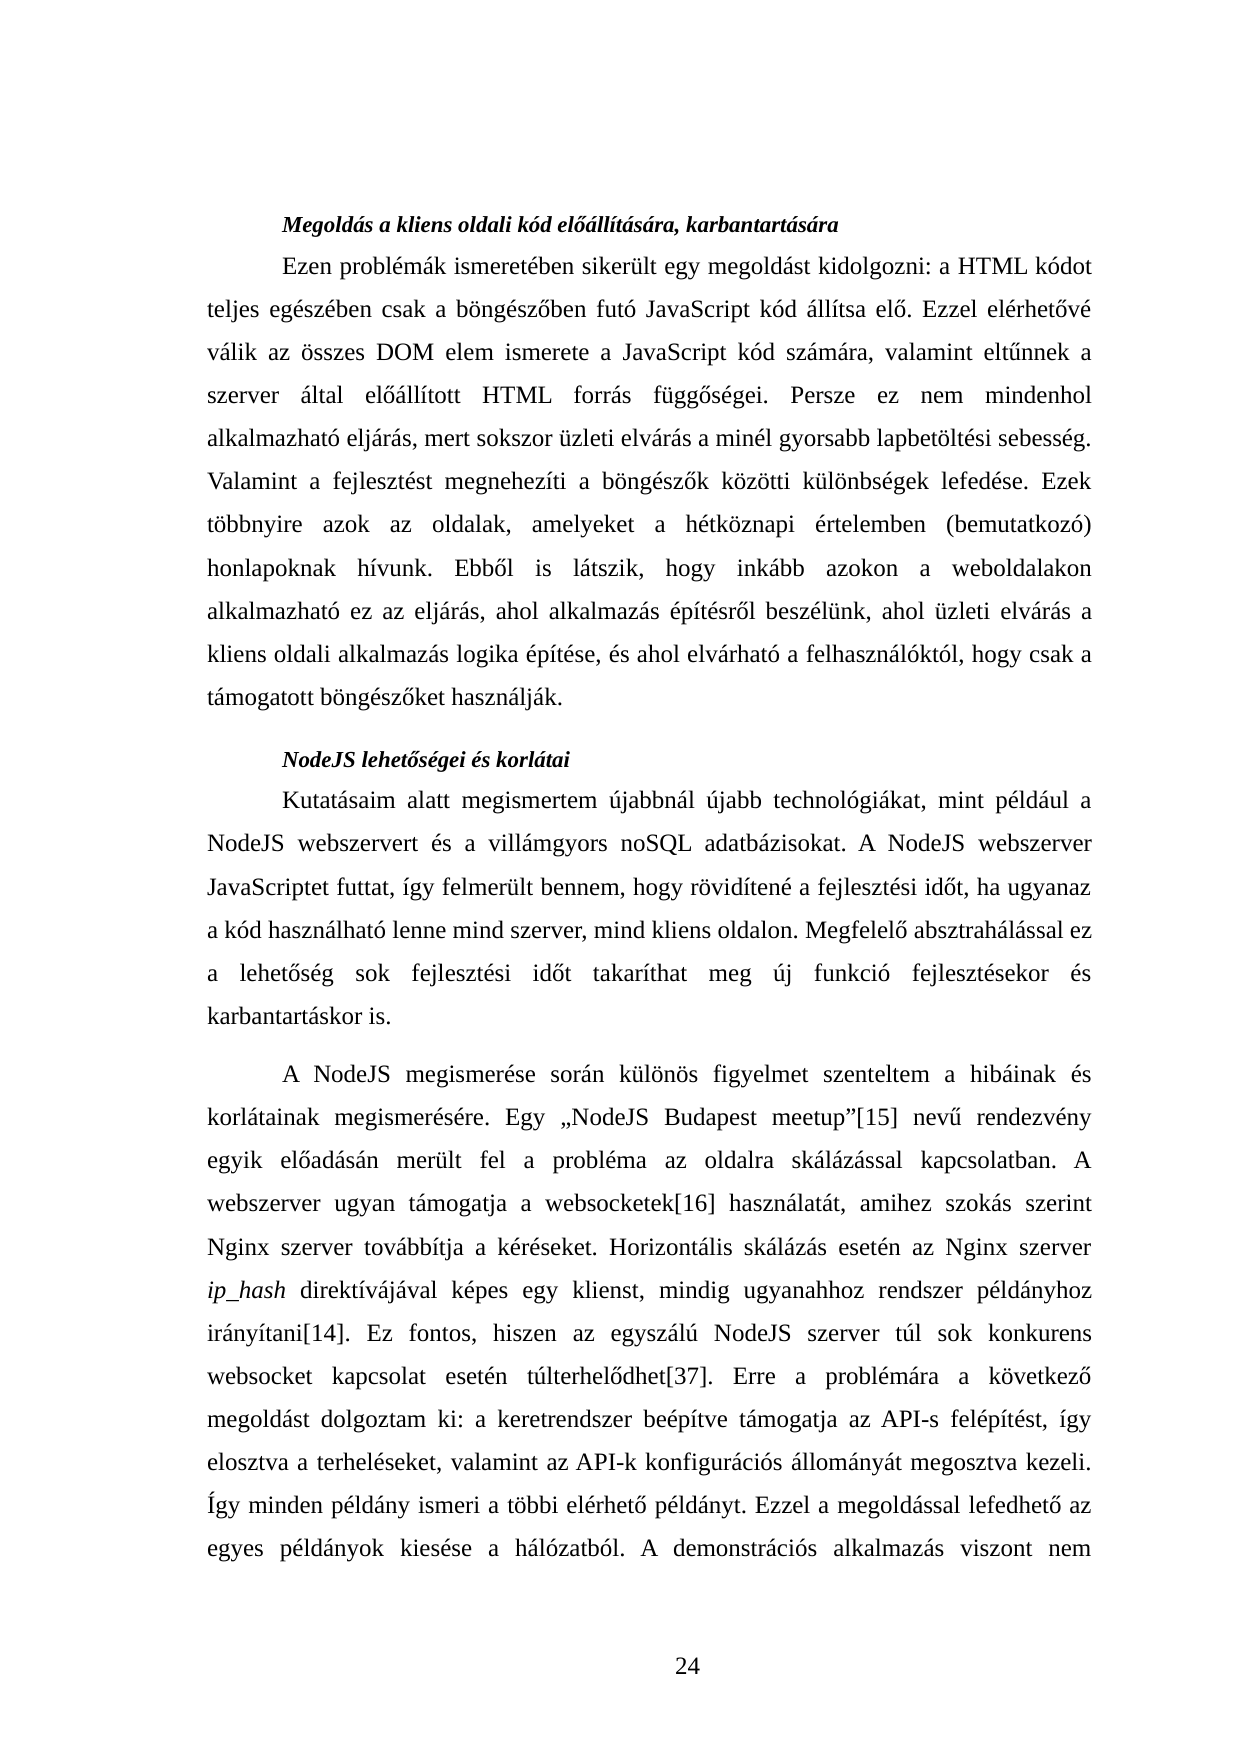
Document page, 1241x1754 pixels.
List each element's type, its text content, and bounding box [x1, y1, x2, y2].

subtitle NodeJS lehetőségei és korlátai [244, 746, 1092, 772]
text Ezen problémák ismeretében sikerült egy megoldást kidolgozni: a HTML kódot teljes egészében csak a böngészőben futó JavaScript kód állítsa elő. Ezzel elérhetővé válik az összes DOM elem ismerete a JavaScript kód számára, valamint eltűnnek a szerver által előállított HTML forrás függőségei. Persze ez nem mindenhol alkalmazható eljárás, mert sokszor üzleti elvárás a minél gyorsabb lapbetöltési sebesség. Valamint a fejlesztést megnehezíti a böngészők közötti különbségek lefedése. Ezek többnyire azok az oldalak, amelyeket a hétköznapi értelemben (bemutatkozó) honlapoknak hívunk. Ebből is látszik, hogy inkább azokon a weboldalakon alkalmazható ez az eljárás, ahol alkalmazás építésről beszélünk, ahol üzleti elvárás a kliens oldali alkalmazás logika építése, és ahol elvárható a felhasználóktól, hogy csak a támogatott böngészőket használják. [207, 251, 1092, 711]
text Kutatásaim alatt megismertem újabbnál újabb technológiákat, mint például a NodeJS webszervert és a villámgyors noSQL adatbázisokat. A NodeJS webszerver JavaScriptet futtat, így felmerült bennem, hogy rövidítené a fejlesztési időt, ha ugyanaz a kód használható lenne mind szerver, mind kliens oldalon. Megfelelő absztrahálással ez a lehetőség sok fejlesztési időt takaríthat meg új funkció fejlesztésekor és karbantartáskor is. [207, 785, 1092, 1030]
text A NodeJS megismerése során különös figyelmet szenteltem a hibáinak és korlátainak megismerésére. Egy „NodeJS Budapest meetup”[15] nevű rendezvény egyik előadásán merült fel a probléma az oldalra skálázással kapcsolatban. A webszerver ugyan támogatja a websocketek[16] használatát, amihez szokás szerint Nginx szerver továbbítja a kéréseket. Horizontális skálázás esetén az Nginx szerver ip_hash direktívájával képes egy klienst, mindig ugyanahhoz rendszer példányhoz irányítani[14]. Ez fontos, hiszen az egyszálú NodeJS szerver túl sok konkurens websocket kapcsolat esetén túlterhelődhet[37]. Erre a problémára a következő megoldást dolgoztam ki: a keretrendszer beépítve támogatja az API-s felépítést, így elosztva a terheléseket, valamint az API-k konfigurációs állományát megosztva kezeli. Így minden példány ismeri a többi elérhető példányt. Ezzel a megoldással lefedhető az egyes példányok kiesése a hálózatból. A demonstrációs alkalmazás viszont nem [207, 1059, 1092, 1562]
subtitle Megoldás a kliens oldali kód előállítására, karbantartására [244, 211, 1092, 238]
